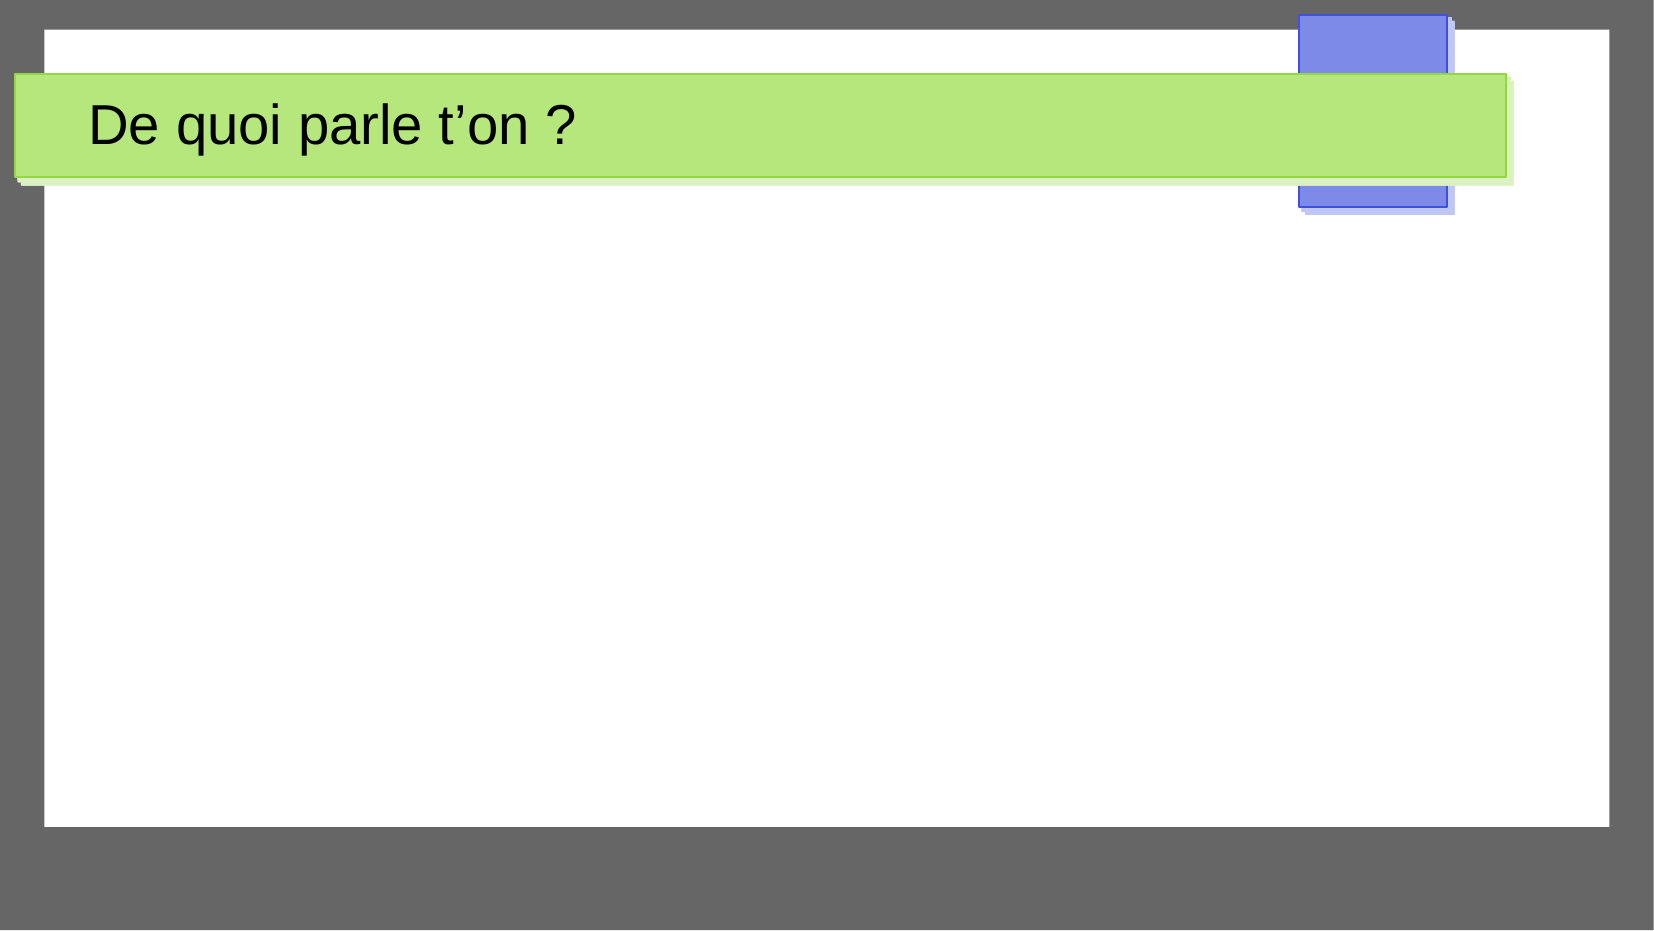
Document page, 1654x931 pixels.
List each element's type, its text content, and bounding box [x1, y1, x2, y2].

title De quoi parle t’on ? [88, 73, 1506, 178]
